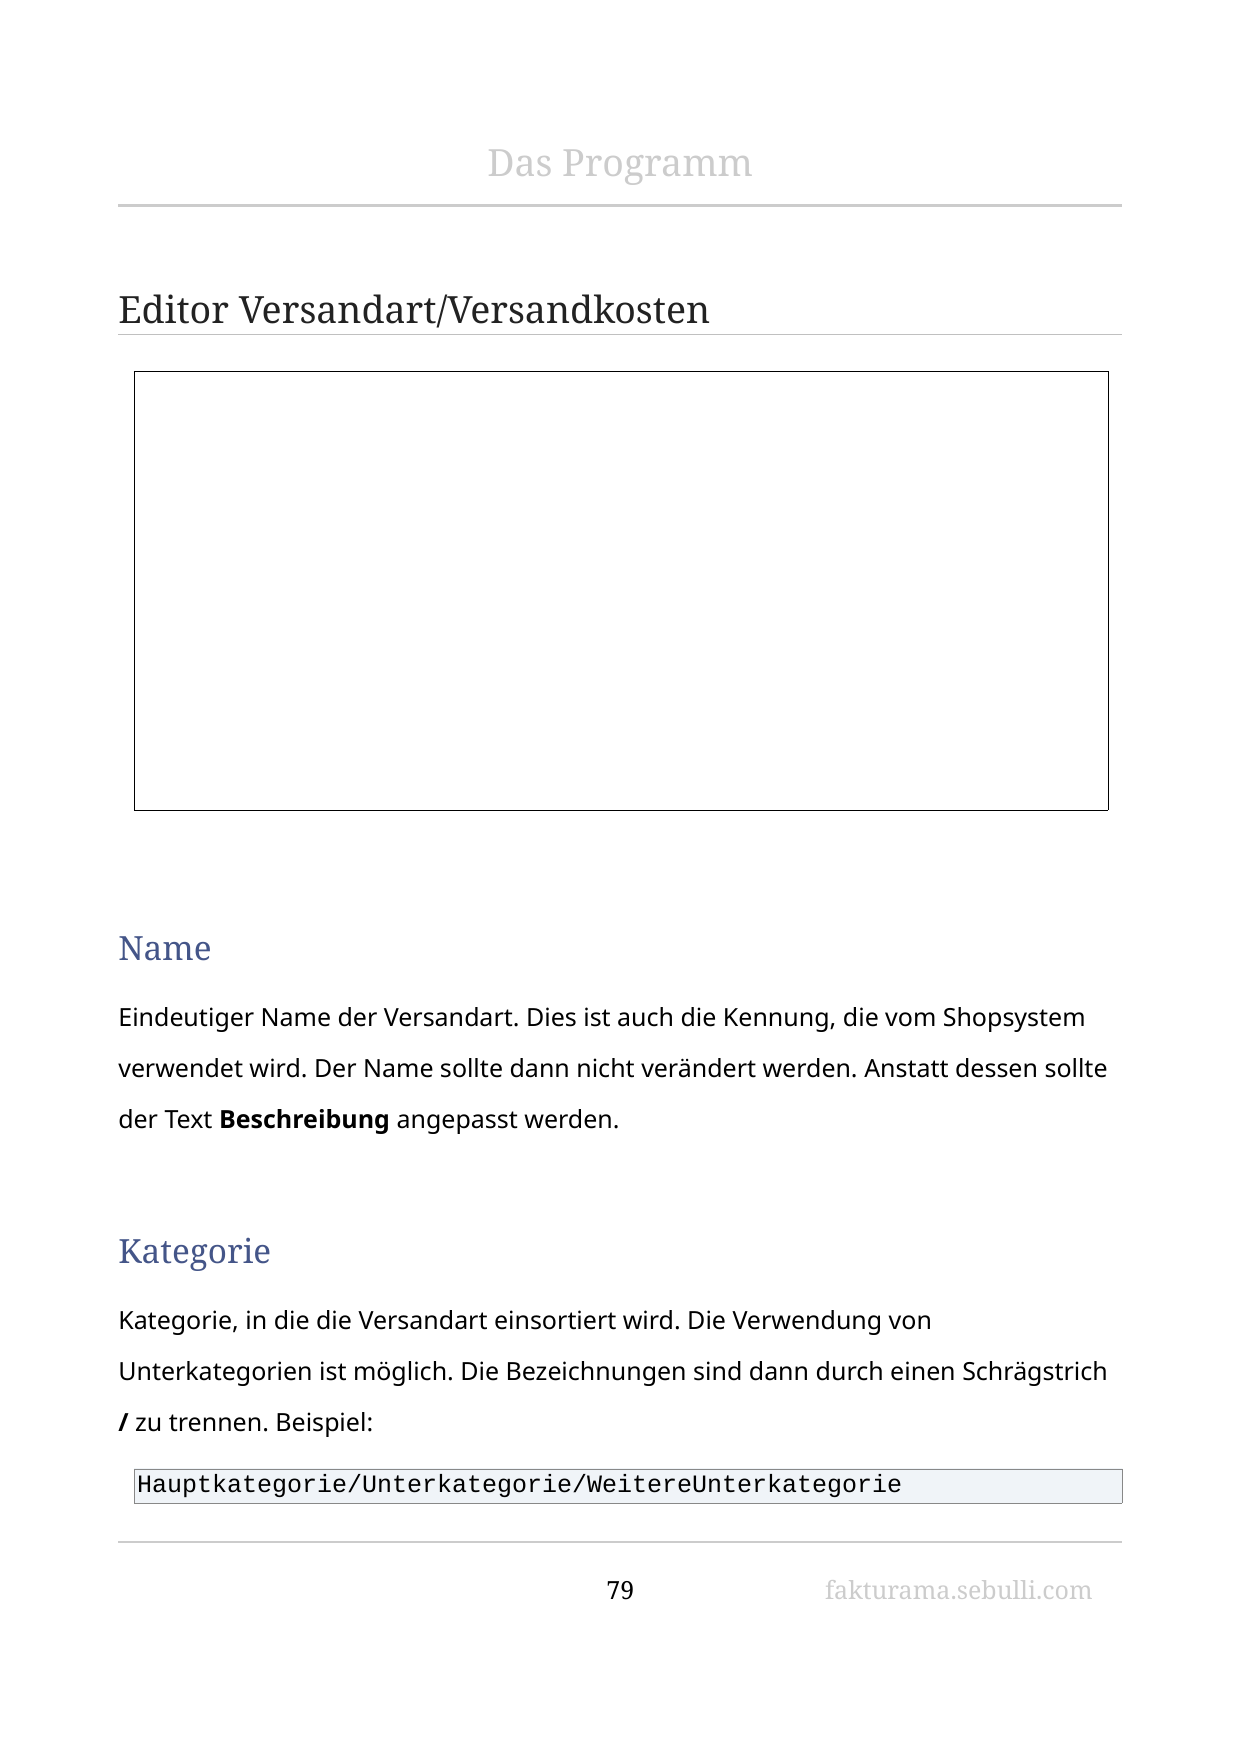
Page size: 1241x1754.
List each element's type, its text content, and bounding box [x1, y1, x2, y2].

subtitle Kategorie [118, 1228, 1122, 1273]
subtitle Editor Versandart/Versandkosten [118, 283, 1122, 334]
text Eindeutiger Name der Versandart. Dies ist auch die Kennung, die vom Shopsystem verwendet wird. Der Name sollte dann nicht verändert werden. Anstatt dessen sollte der Text Beschreibung angepasst werden. [118, 1000, 1122, 1136]
text Hauptkategorie/Unterkategorie/WeitereUnterkategorie [135, 1470, 1122, 1503]
subtitle Name [118, 925, 1122, 970]
text Kategorie, in die die Versandart einsortiert wird. Die Verwendung von Unterkategorien ist möglich. Die Bezeichnungen sind dann durch einen Schrägstrich / zu trennen. Beispiel: [118, 1303, 1122, 1439]
